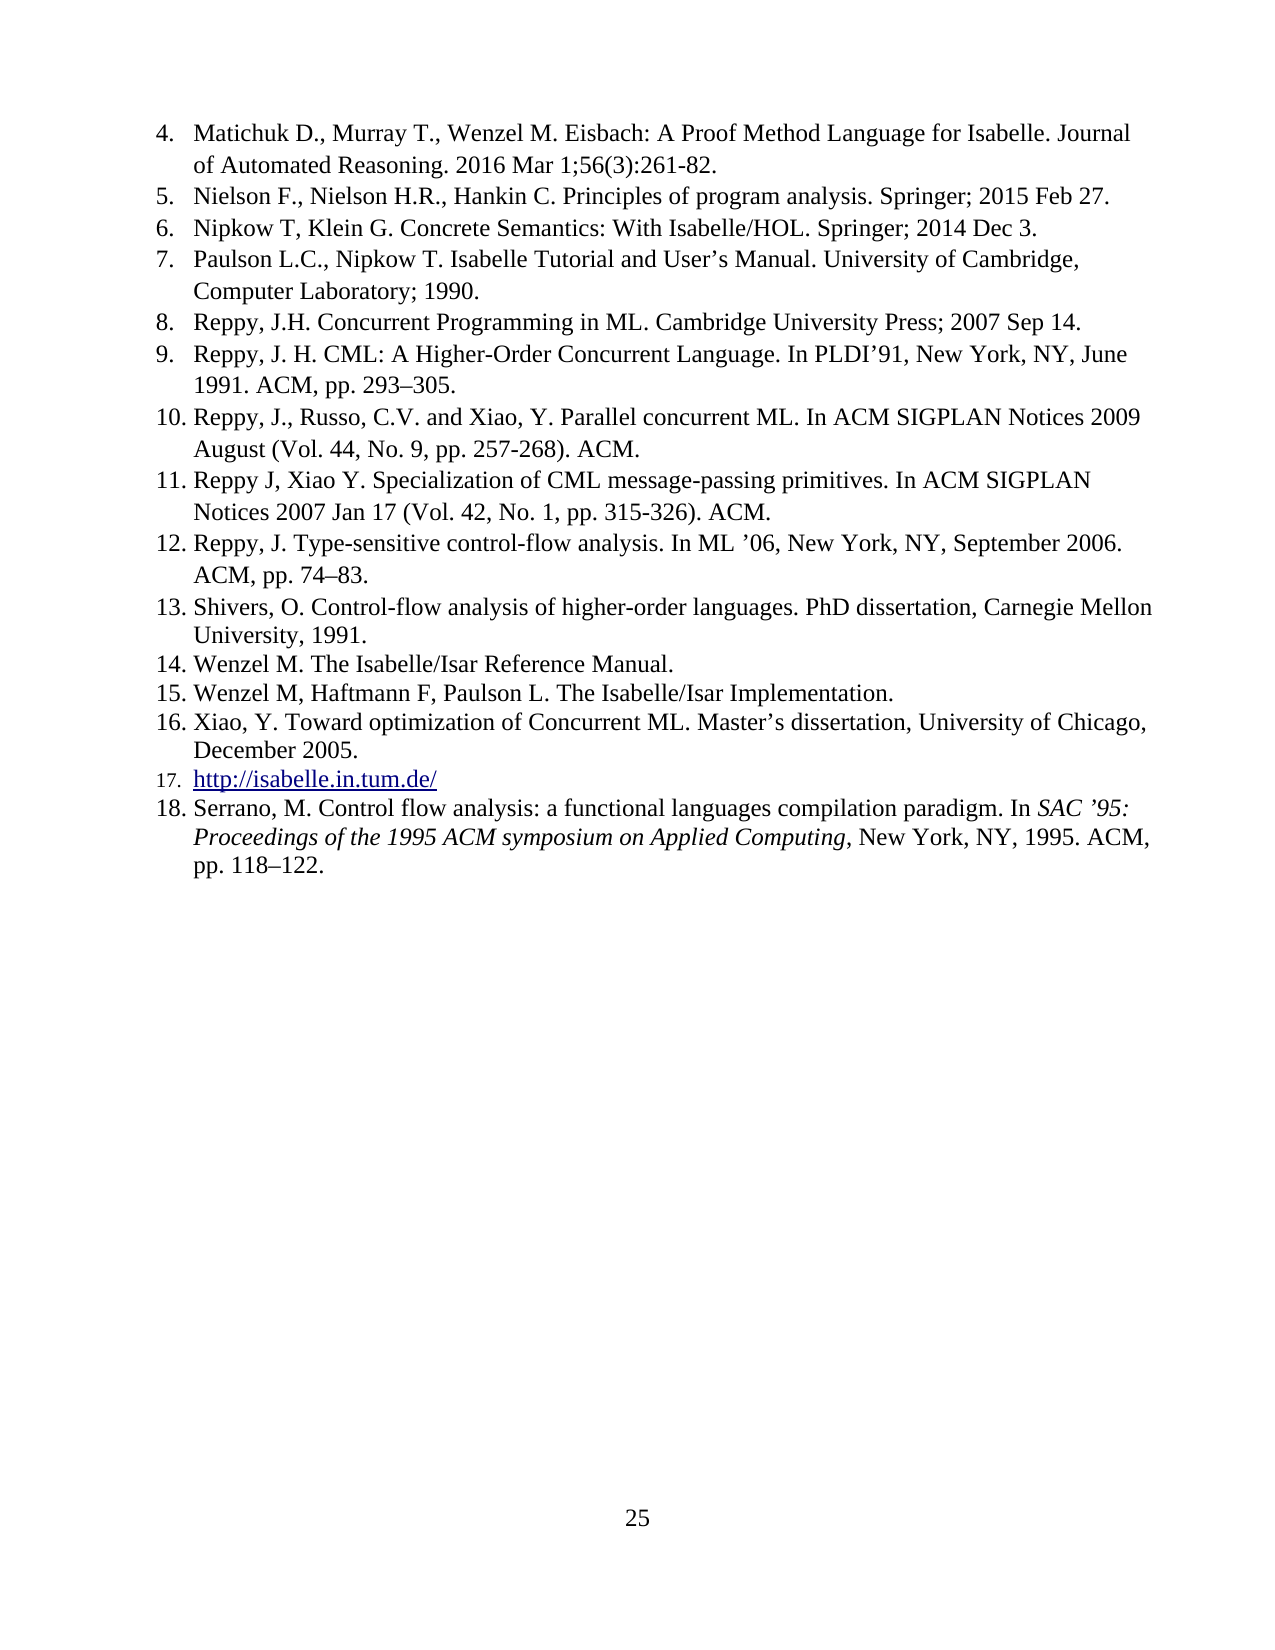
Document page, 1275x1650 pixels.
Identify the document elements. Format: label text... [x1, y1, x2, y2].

list Reppy, J. H. CML: A Higher-Order Concurrent Language. In PLDI’91, New York, NY, June 1991. ACM, pp. 293–305. [156, 339, 1157, 399]
list Wenzel M. The Isabelle/Isar Reference Manual. [156, 649, 1157, 678]
list Reppy, J. Type-sensitive control-flow analysis. In ML ’06, New York, NY, September 2006. ACM, pp. 74–83. [156, 528, 1157, 589]
list Serrano, M. Control flow analysis: a functional languages compilation paradigm. In SAC ’95: Proceedings of the 1995 ACM symposium on Applied Computing, New York, NY, 1995. ACM, pp. 118–122. [156, 793, 1157, 879]
list Reppy J, Xiao Y. Specialization of CML message-passing primitives. In ACM SIGPLAN Notices 2007 Jan 17 (Vol. 42, No. 1, pp. 315-326). ACM. [156, 465, 1157, 526]
list Matichuk D., Murray T., Wenzel M. Eisbach: A Proof Method Language for Isabelle. Journal of Automated Reasoning. 2016 Mar 1;56(3):261-82. [156, 118, 1157, 178]
list Reppy, J.H. Concurrent Programming in ML. Cambridge University Press; 2007 Sep 14. [156, 307, 1157, 336]
list Nielson F., Nielson H.R., Hankin C. Principles of program analysis. Springer; 2015 Feb 27. [156, 181, 1157, 210]
list Wenzel M, Haftmann F, Paulson L. The Isabelle/Isar Implementation. [156, 678, 1157, 707]
list http://isabelle.in.tum.de/ [156, 764, 1157, 793]
list Nipkow T, Klein G. Concrete Semantics: With Isabelle/HOL. Springer; 2014 Dec 3. [156, 213, 1157, 242]
list Paulson L.C., Nipkow T. Isabelle Tutorial and User’s Manual. University of Cambridge, Computer Laboratory; 1990. [156, 244, 1157, 305]
list Xiao, Y. Toward optimization of Concurrent ML. Master’s dissertation, University of Chicago, December 2005. [156, 707, 1157, 764]
list Shivers, O. Control-flow analysis of higher-order languages. PhD dissertation, Carnegie Mellon University, 1991. [156, 592, 1157, 649]
list Reppy, J., Russo, C.V. and Xiao, Y. Parallel concurrent ML. In ACM SIGPLAN Notices 2009 August (Vol. 44, No. 9, pp. 257-268). ACM. [156, 402, 1157, 462]
